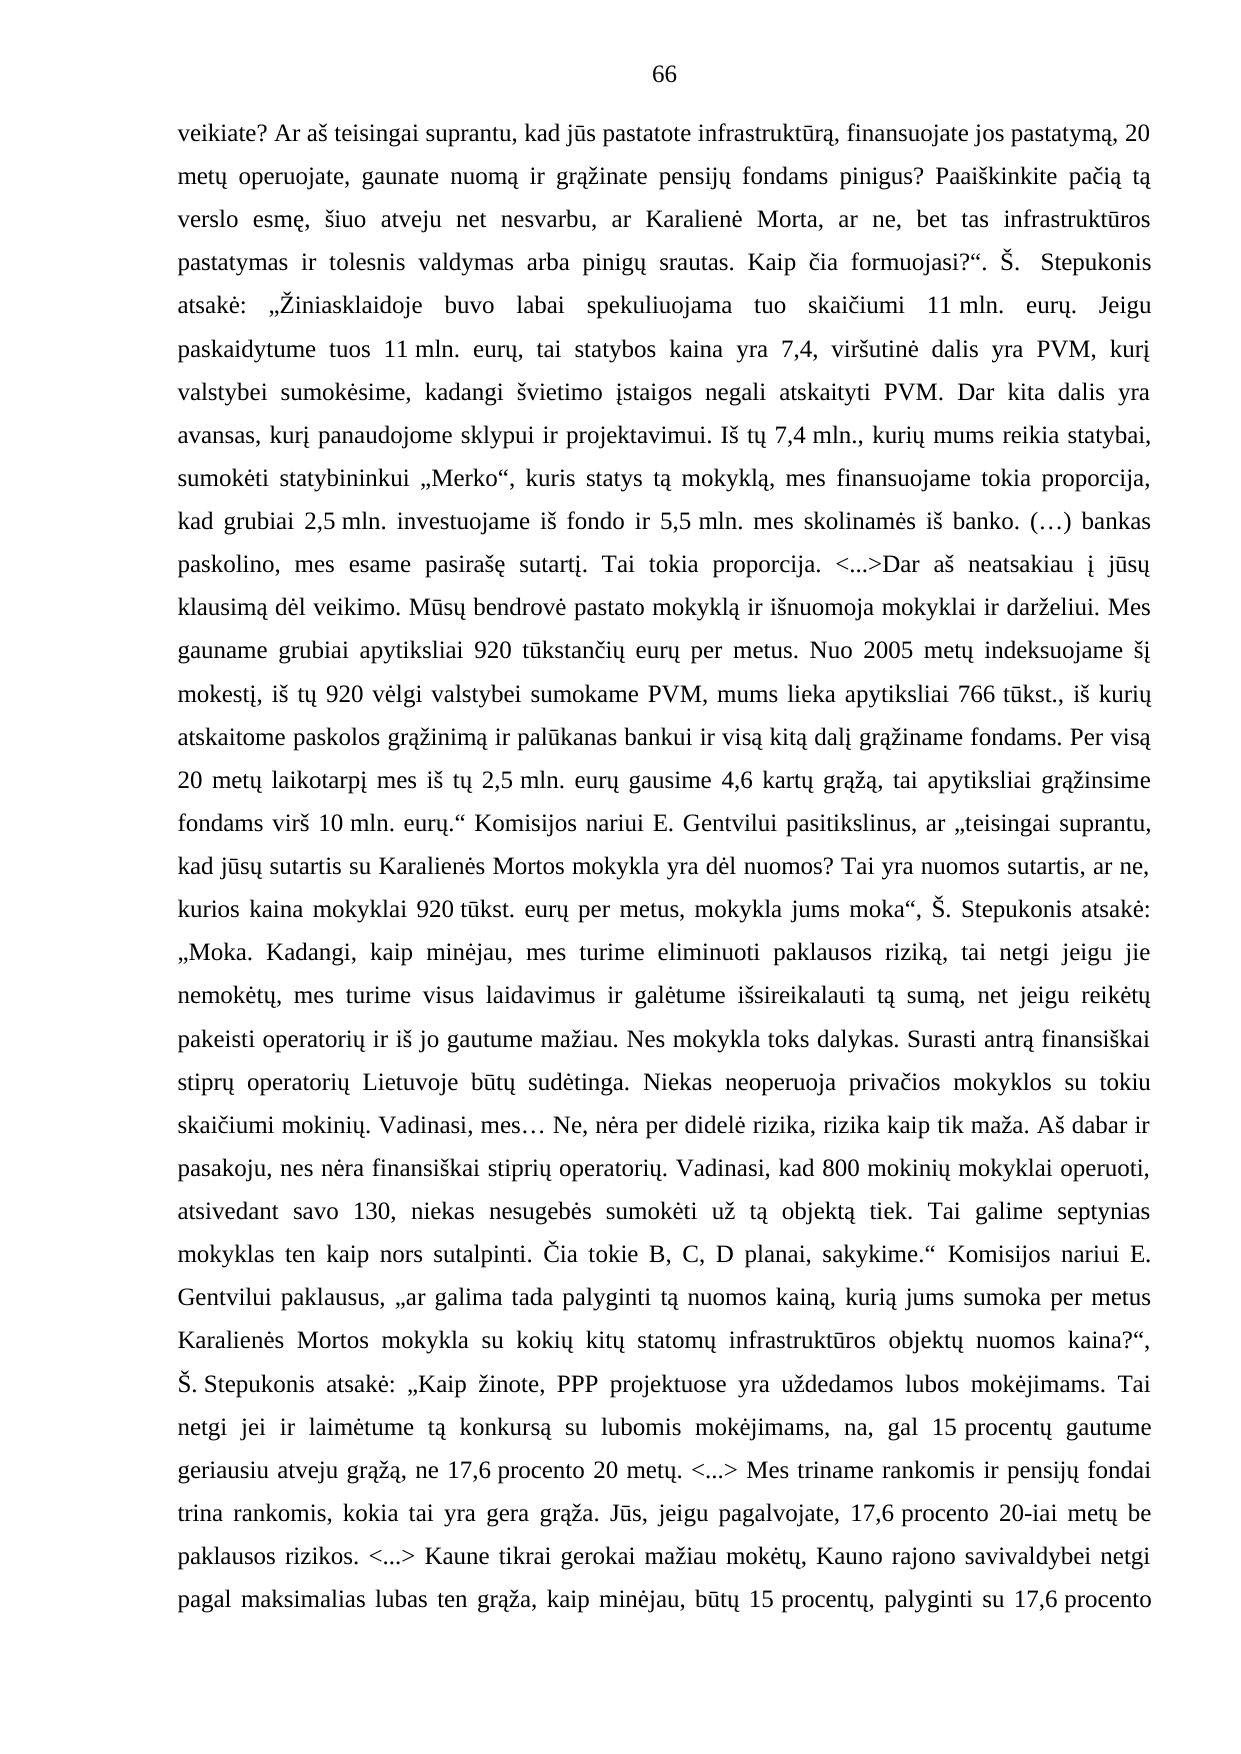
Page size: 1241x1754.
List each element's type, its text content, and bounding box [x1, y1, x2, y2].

text veikiate? Ar aš teisingai suprantu, kad jūs pastatote infrastruktūrą, finansuojate jos pastatymą, 20 metų operuojate, gaunate nuomą ir grąžinate pensijų fondams pinigus? Paaiškinkite pačią tą verslo esmę, šiuo atveju net nesvarbu, ar Karalienė Morta, ar ne, bet tas infrastruktūros pastatymas ir tolesnis valdymas arba pinigų srautas. Kaip čia formuojasi?“. Š. Stepukonis atsakė: „Žiniasklaidoje buvo labai spekuliuojama tuo skaičiumi 11 mln. eurų. Jeigu paskaidytume tuos 11 mln. eurų, tai statybos kaina yra 7,4, viršutinė dalis yra PVM, kurį valstybei sumokėsime, kadangi švietimo įstaigos negali atskaityti PVM. Dar kita dalis yra avansas, kurį panaudojome sklypui ir projektavimui. Iš tų 7,4 mln., kurių mums reikia statybai, sumokėti statybininkui „Merko“, kuris statys tą mokyklą, mes finansuojame tokia proporcija, kad grubiai 2,5 mln. investuojame iš fondo ir 5,5 mln. mes skolinamės iš banko. (…) bankas paskolino, mes esame pasirašę sutartį. Tai tokia proporcija. <...>Dar aš neatsakiau į jūsų klausimą dėl veikimo. Mūsų bendrovė pastato mokyklą ir išnuomoja mokyklai ir darželiui. Mes gauname grubiai apytiksliai 920 tūkstančių eurų per metus. Nuo 2005 metų indeksuojame šį mokestį, iš tų 920 vėlgi valstybei sumokame PVM, mums lieka apytiksliai 766 tūkst., iš kurių atskaitome paskolos grąžinimą ir palūkanas bankui ir visą kitą dalį grąžiname fondams. Per visą 20 metų laikotarpį mes iš tų 2,5 mln. eurų gausime 4,6 kartų grąžą, tai apytiksliai grąžinsime fondams virš 10 mln. eurų.“ Komisijos nariui E. Gentvilui pasitikslinus, ar „teisingai suprantu, kad jūsų sutartis su Karalienės Mortos mokykla yra dėl nuomos? Tai yra nuomos sutartis, ar ne, kurios kaina mokyklai 920 tūkst. eurų per metus, mokykla jums moka“, Š. Stepukonis atsakė: „Moka. Kadangi, kaip minėjau, mes turime eliminuoti paklausos riziką, tai netgi jeigu jie nemokėtų, mes turime visus laidavimus ir galėtume išsireikalauti tą sumą, net jeigu reikėtų pakeisti operatorių ir iš jo gautume mažiau. Nes mokykla toks dalykas. Surasti antrą finansiškai stiprų operatorių Lietuvoje būtų sudėtinga. Niekas neoperuoja privačios mokyklos su tokiu skaičiumi mokinių. Vadinasi, mes… Ne, nėra per didelė rizika, rizika kaip tik maža. Aš dabar ir pasakoju, nes nėra finansiškai stiprių operatorių. Vadinasi, kad 800 mokinių mokyklai operuoti, atsivedant savo 130, niekas nesugebės sumokėti už tą objektą tiek. Tai galime septynias mokyklas ten kaip nors sutalpinti. Čia tokie B, C, D planai, sakykime.“ Komisijos nariui E. Gentvilui paklausus, „ar galima tada palyginti tą nuomos kainą, kurią jums sumoka per metus Karalienės Mortos mokykla su kokių kitų statomų infrastruktūros objektų nuomos kaina?“, Š. Stepukonis atsakė: „Kaip žinote, PPP projektuose yra uždedamos lubos mokėjimams. Tai netgi jei ir laimėtume tą konkursą su lubomis mokėjimams, na, gal 15 procentų gautume geriausiu atveju grąžą, ne 17,6 procento 20 metų. <...> Mes triname rankomis ir pensijų fondai trina rankomis, kokia tai yra gera grąža. Jūs, jeigu pagalvojate, 17,6 procento 20-iai metų be paklausos rizikos. <...> Kaune tikrai gerokai mažiau mokėtų, Kauno rajono savivaldybei netgi pagal maksimalias lubas ten grąža, kaip minėjau, būtų 15 procentų, palyginti su 17,6 procento [177, 118, 1152, 1613]
